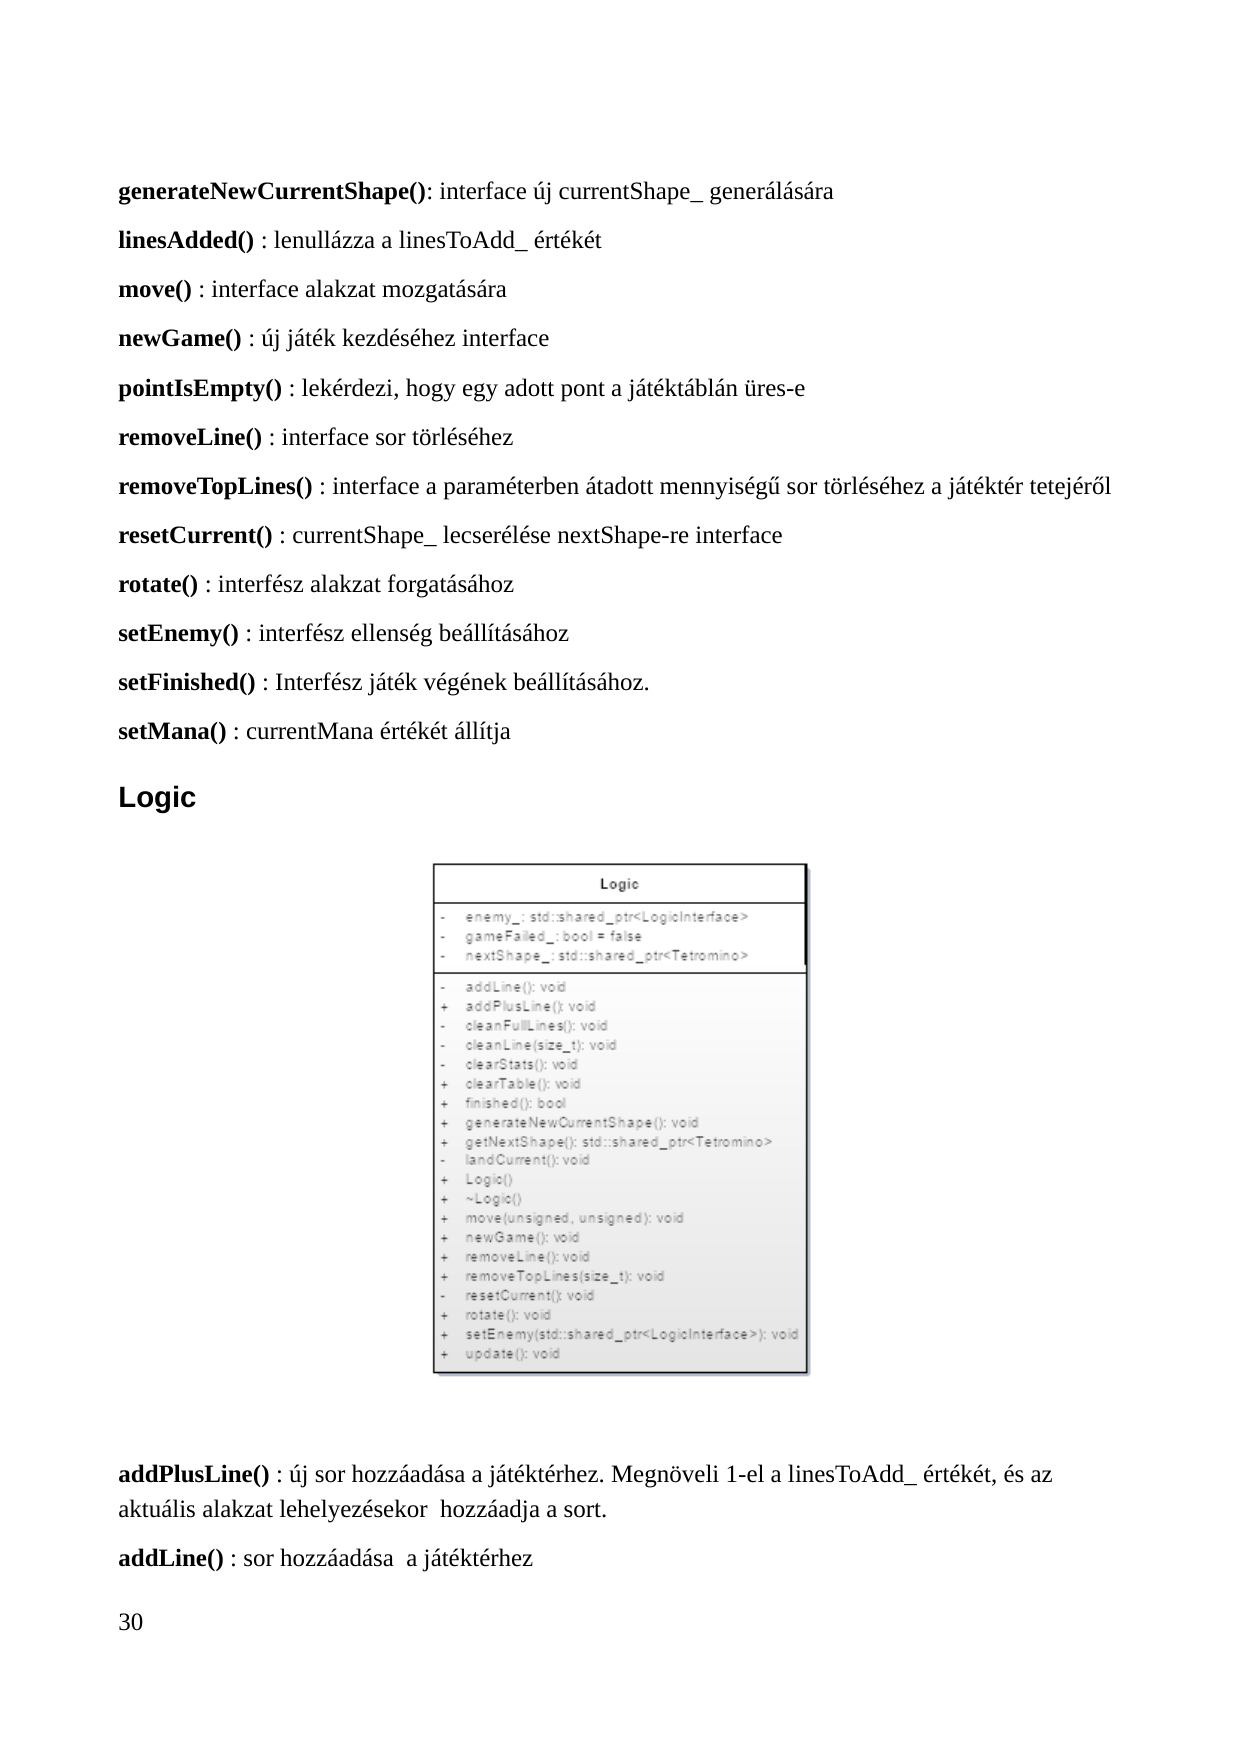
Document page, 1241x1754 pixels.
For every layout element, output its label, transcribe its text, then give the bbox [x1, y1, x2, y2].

text linesAdded() : lenullázza a linesToAdd_ értékét [118, 225, 1122, 254]
text rotate() : interfész alakzat forgatásához [118, 569, 1122, 598]
subtitle Logic [118, 780, 1122, 813]
text setMana() : currentMana értékét állítja [118, 716, 1122, 745]
text resetCurrent() : currentShape_ lecserélése nextShape-re interface [118, 520, 1122, 548]
text move() : interface alakzat mozgatására [118, 274, 1122, 303]
text generateNewCurrentShape(): interface új currentShape_ generálására [118, 176, 1122, 205]
text addPlusLine() : új sor hozzáadása a játéktérhez. Megnöveli 1-el a linesToAdd_ értékét, és az aktuális alakzat lehelyezésekor hozzáadja a sort. [118, 1454, 1122, 1522]
text newGame() : új játék kezdéséhez interface [118, 323, 1122, 352]
text setEnemy() : interfész ellenség beállításához [118, 618, 1122, 647]
text removeLine() : interface sor törléséhez [118, 422, 1122, 450]
text removeTopLines() : interface a paraméterben átadott mennyiségű sor törléséhez a játéktér tetejéről [118, 471, 1122, 499]
text addLine() : sor hozzáadása a játéktérhez [118, 1543, 1122, 1572]
text setFinished() : Interfész játék végének beállításához. [118, 667, 1122, 696]
text pointIsEmpty() : lekérdezi, hogy egy adott pont a játéktáblán üres-e [118, 373, 1122, 401]
picture [396, 826, 844, 1454]
